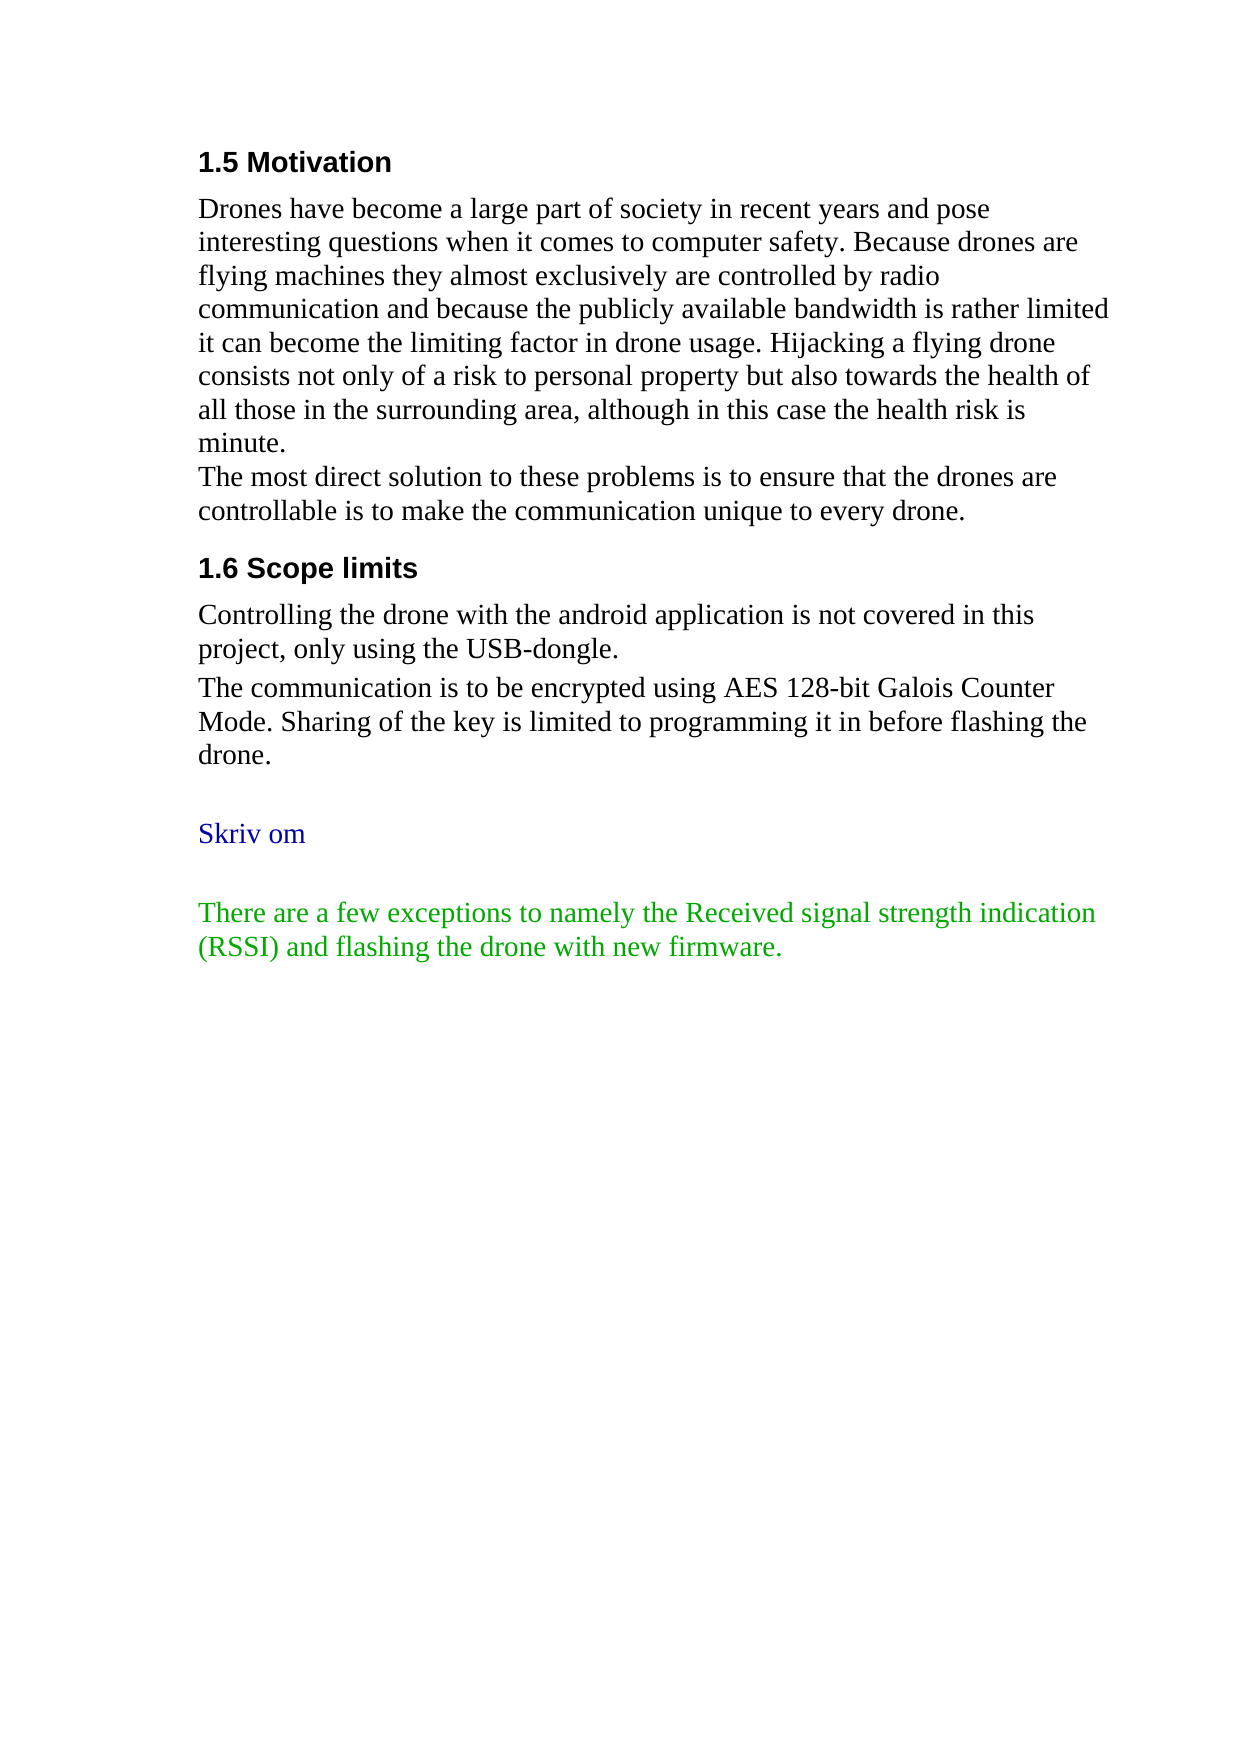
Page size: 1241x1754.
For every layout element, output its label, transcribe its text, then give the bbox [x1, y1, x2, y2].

text There are a few exceptions to namely the Received signal strength indication (RSSI) and flashing the drone with new firmware. [198, 895, 1119, 962]
text Drones have become a large part of society in recent years and pose interesting questions when it comes to computer safety. Because drones are flying machines they almost exclusively are controlled by radio communication and because the publicly available bandwidth is rather limited it can become the limiting factor in drone usage. Hijacking a flying drone consists not only of a risk to personal property but also towards the health of all those in the surrounding area, although in this case the health risk is minute. [198, 191, 1119, 459]
text The most direct solution to these problems is to ensure that the drones are controllable is to make the communication unique to every drone. [198, 459, 1119, 526]
subtitle Scope limits [198, 551, 1119, 585]
subtitle Motivation [198, 145, 1119, 178]
text Skriv om [198, 816, 1119, 850]
text The communication is to be encrypted using AES 128-bit Galois Counter Mode. Sharing of the key is limited to programming it in before flashing the drone. [198, 670, 1119, 771]
text Controlling the drone with the android application is not covered in this project, only using the USB-dongle. [198, 597, 1119, 664]
